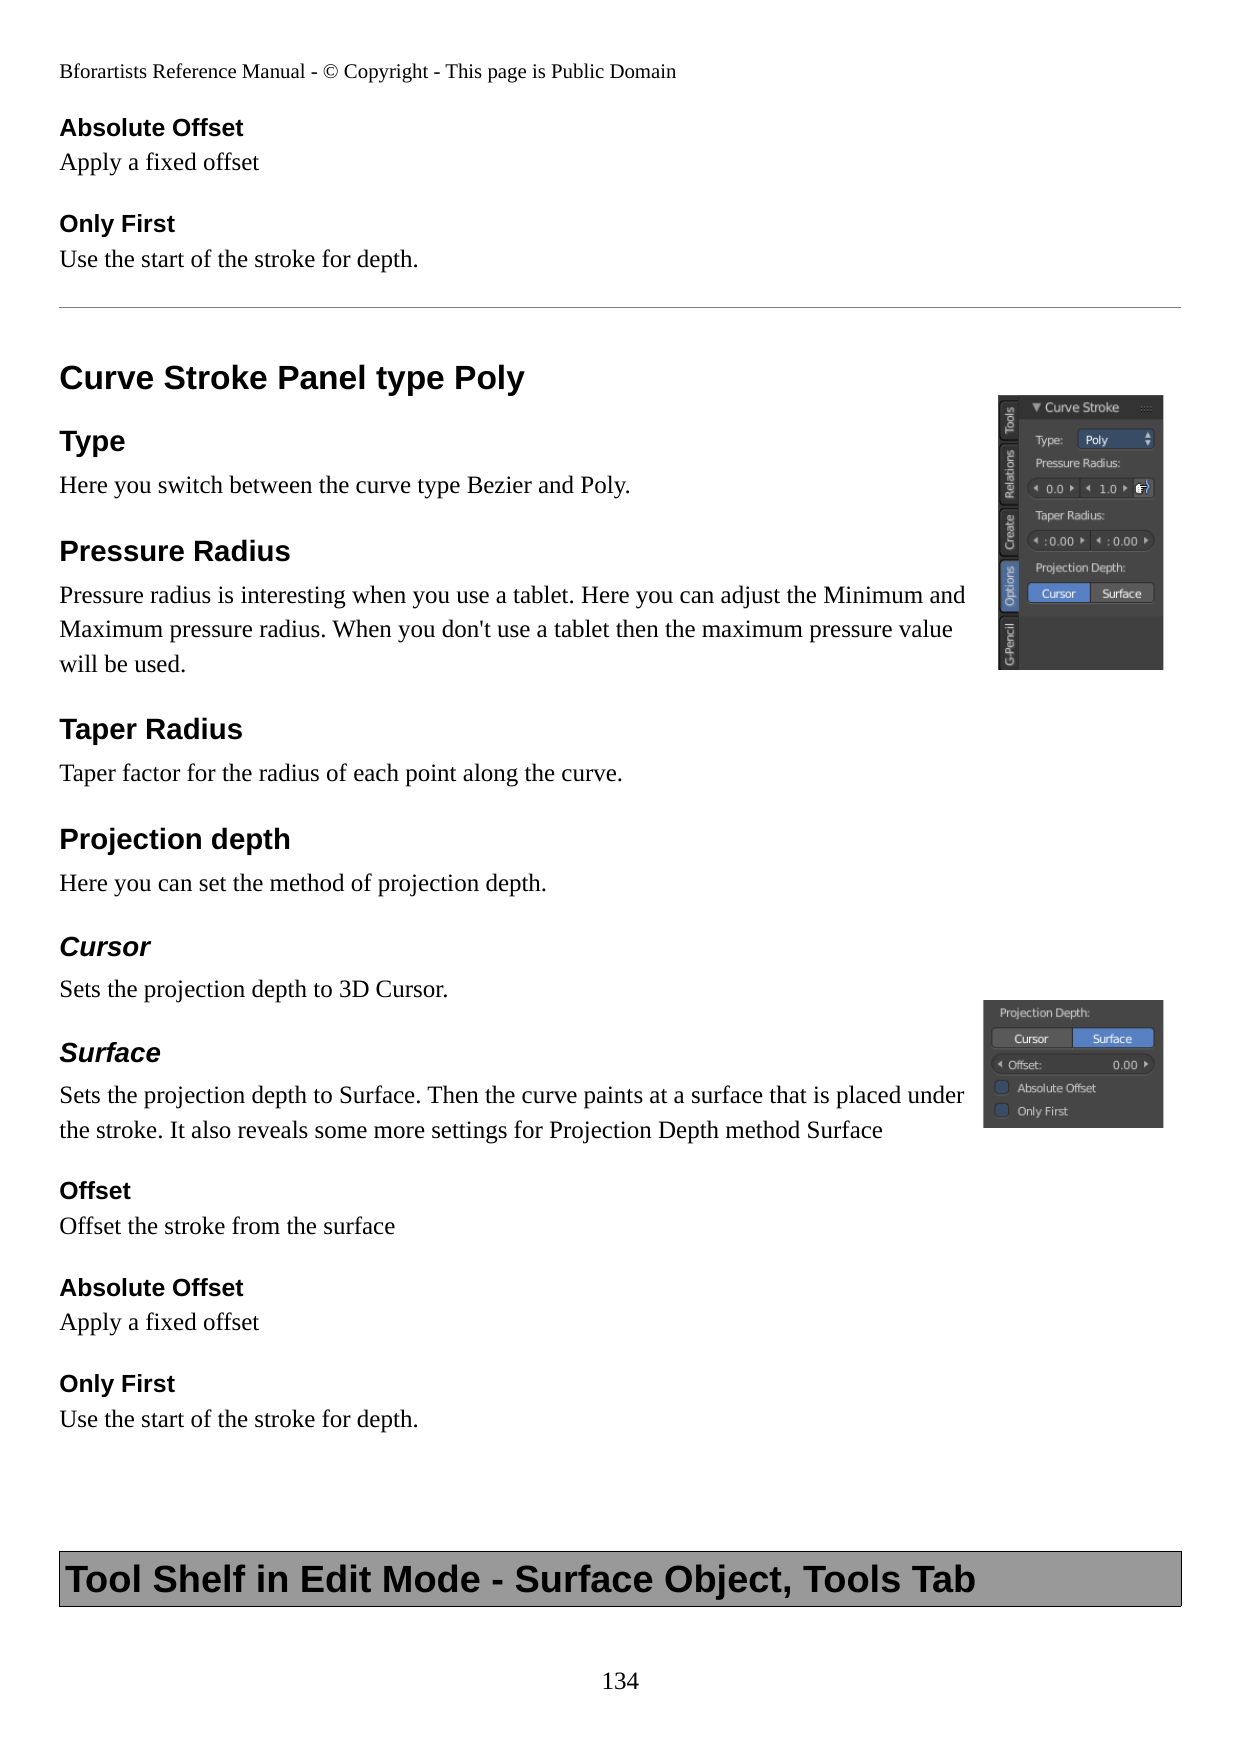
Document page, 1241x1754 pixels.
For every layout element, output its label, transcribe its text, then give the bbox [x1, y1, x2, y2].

subtitle Taper Radius [59, 712, 1181, 746]
picture [983, 1000, 1164, 1128]
subtitle Offset [59, 1176, 1181, 1205]
subtitle Only First [59, 209, 1181, 237]
text Apply a fixed offset [59, 1307, 1181, 1336]
text Offset the stroke from the surface [59, 1211, 1181, 1240]
subtitle Absolute Offset [59, 1273, 1181, 1301]
text Apply a fixed offset [59, 147, 1181, 176]
subtitle [1164, 533, 1181, 567]
text Sets the projection depth to 3D Cursor. [59, 974, 1181, 1003]
picture [998, 395, 1164, 670]
text Use the start of the stroke for depth. [59, 1404, 1181, 1433]
subtitle [1164, 1036, 1181, 1068]
subtitle Type [59, 423, 998, 457]
subtitle Absolute Offset [59, 113, 1181, 141]
subtitle Cursor [59, 930, 1181, 962]
text Sets the projection depth to Surface. Then the curve paints at a surface that is placed under the stroke. It also reveals some more settings for Projection Depth method Surface [59, 1080, 1181, 1143]
subtitle Only First [59, 1369, 1181, 1398]
text Taper factor for the radius of each point along the curve. [59, 758, 1181, 787]
subtitle [1164, 423, 1181, 457]
text Here you can set the method of projection depth. [59, 868, 1181, 897]
subtitle Projection depth [59, 822, 1181, 856]
subtitle Pressure Radius [59, 533, 998, 567]
text Here you switch between the curve type Bezier and Poly. [59, 470, 998, 498]
text Pressure radius is interesting when you use a tablet. Here you can adjust the Minimum and Maximum pressure radius. When you don't use a tablet then the maximum pressure value will be used. [59, 580, 1181, 677]
subtitle Surface [59, 1036, 983, 1068]
text Use the start of the stroke for depth. [59, 244, 1181, 272]
table_header Tool Shelf in Edit Mode - Surface Object, Tools Tab [60, 1552, 1181, 1606]
subtitle Curve Stroke Panel type Poly [59, 358, 1181, 396]
